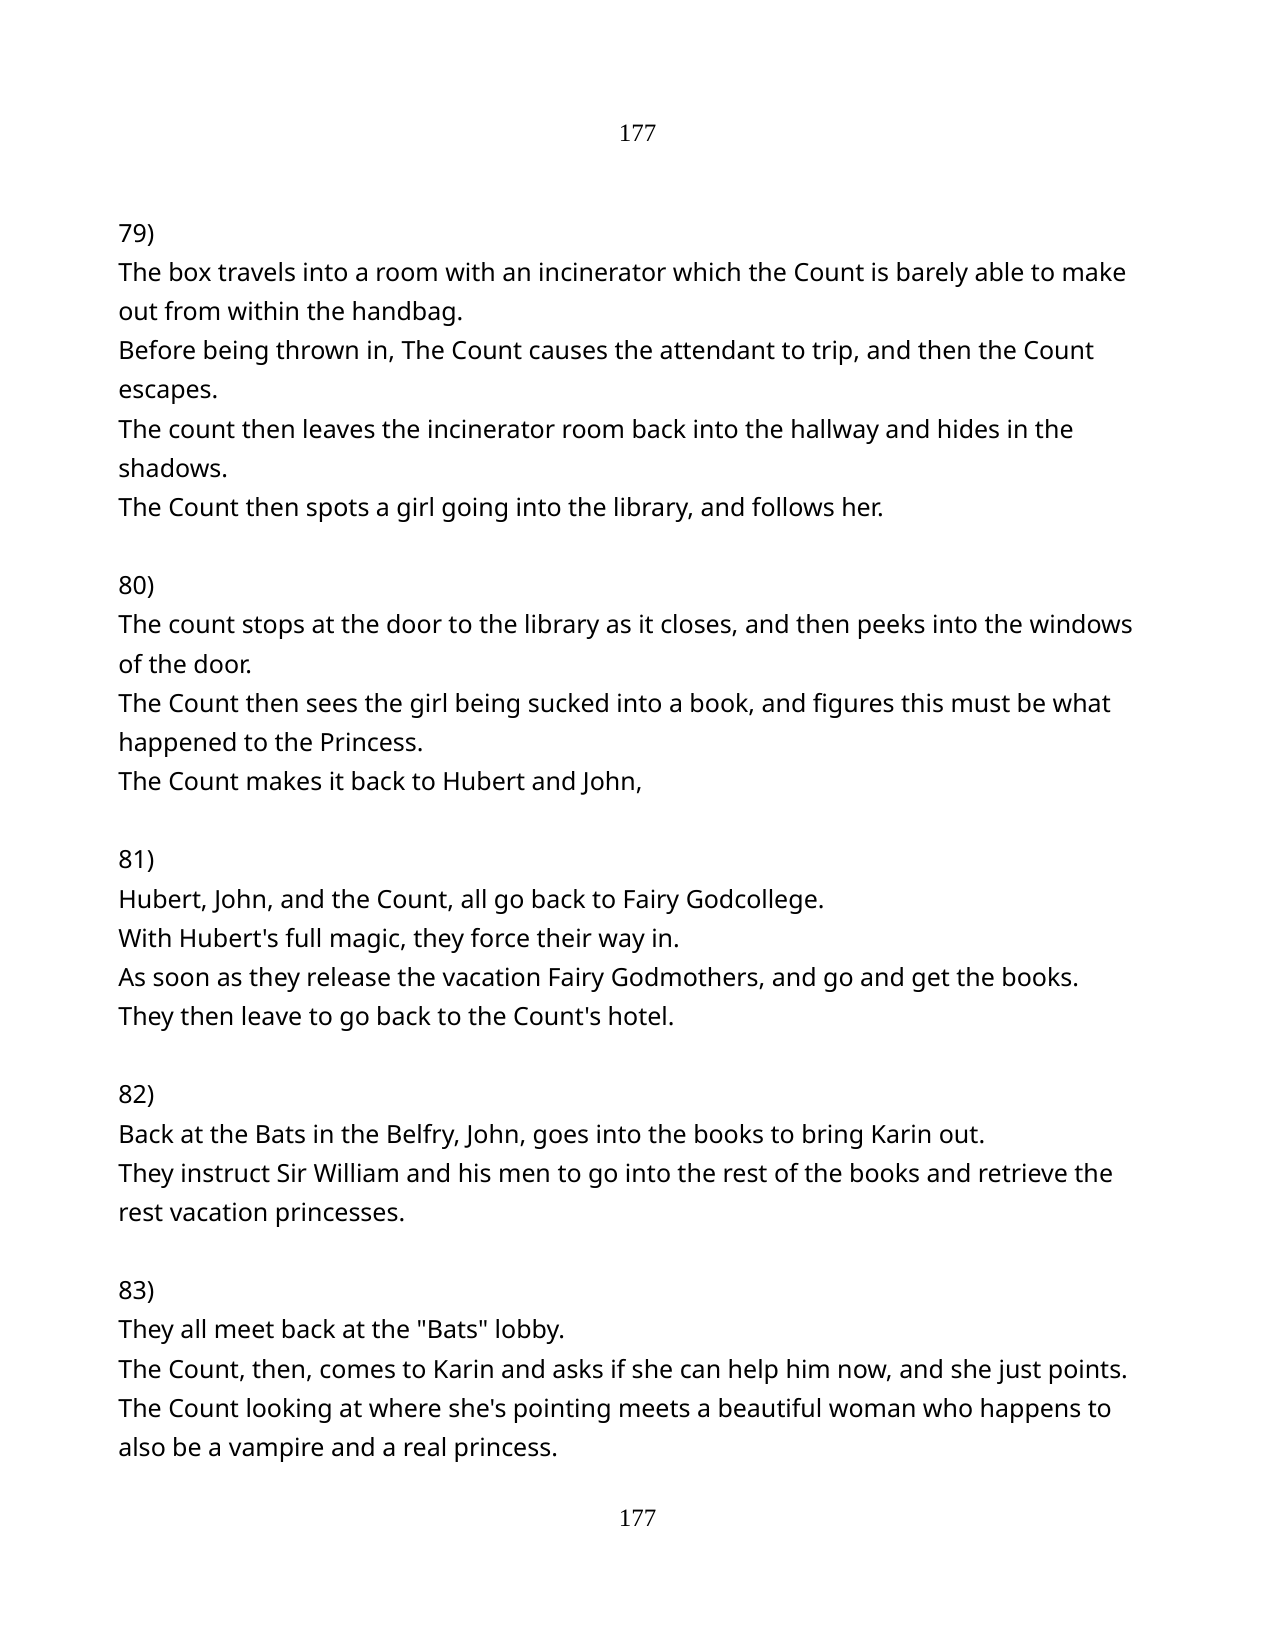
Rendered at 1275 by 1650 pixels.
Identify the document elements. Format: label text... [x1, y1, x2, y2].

text The Count then sees the girl being sucked into a book, and figures this must be what happened to the Princess. [118, 686, 1157, 759]
text 81) [118, 842, 1157, 876]
text The Count makes it back to Hubert and John, [118, 764, 1157, 798]
text 82) [118, 1077, 1157, 1111]
text The box travels into a room with an incinerator which the Count is barely able to make out from within the handbag. [118, 255, 1157, 328]
text They instruct Sir William and his men to go into the rest of the books and retrieve the rest vacation princesses. [118, 1156, 1157, 1229]
text With Hubert's full magic, they force their way in. [118, 921, 1157, 954]
text Back at the Bats in the Belfry, John, goes into the books to bring Karin out. [118, 1116, 1157, 1150]
text 79) [118, 216, 1157, 249]
text The count then leaves the incinerator room back into the hallway and hides in the shadows. [118, 411, 1157, 484]
text 80) [118, 568, 1157, 602]
text The Count looking at where she's pointing meets a beautiful woman who happens to also be a vampire and a real princess. [118, 1391, 1157, 1464]
text Before being thrown in, The Count causes the attendant to trip, and then the Count escapes. [118, 333, 1157, 406]
text The Count, then, comes to Karin and asks if she can help him now, and she just points. [118, 1351, 1157, 1385]
text The count stops at the door to the library as it closes, and then peeks into the windows of the door. [118, 607, 1157, 680]
text As soon as they release the vacation Fairy Godmothers, and go and get the books. [118, 960, 1157, 994]
text Hubert, John, and the Count, all go back to Fairy Godcollege. [118, 881, 1157, 915]
text They all meet back at the "Bats" lobby. [118, 1312, 1157, 1346]
text They then leave to go back to the Count's hotel. [118, 999, 1157, 1033]
text 83) [118, 1273, 1157, 1307]
text The Count then spots a girl going into the library, and follows her. [118, 490, 1157, 524]
